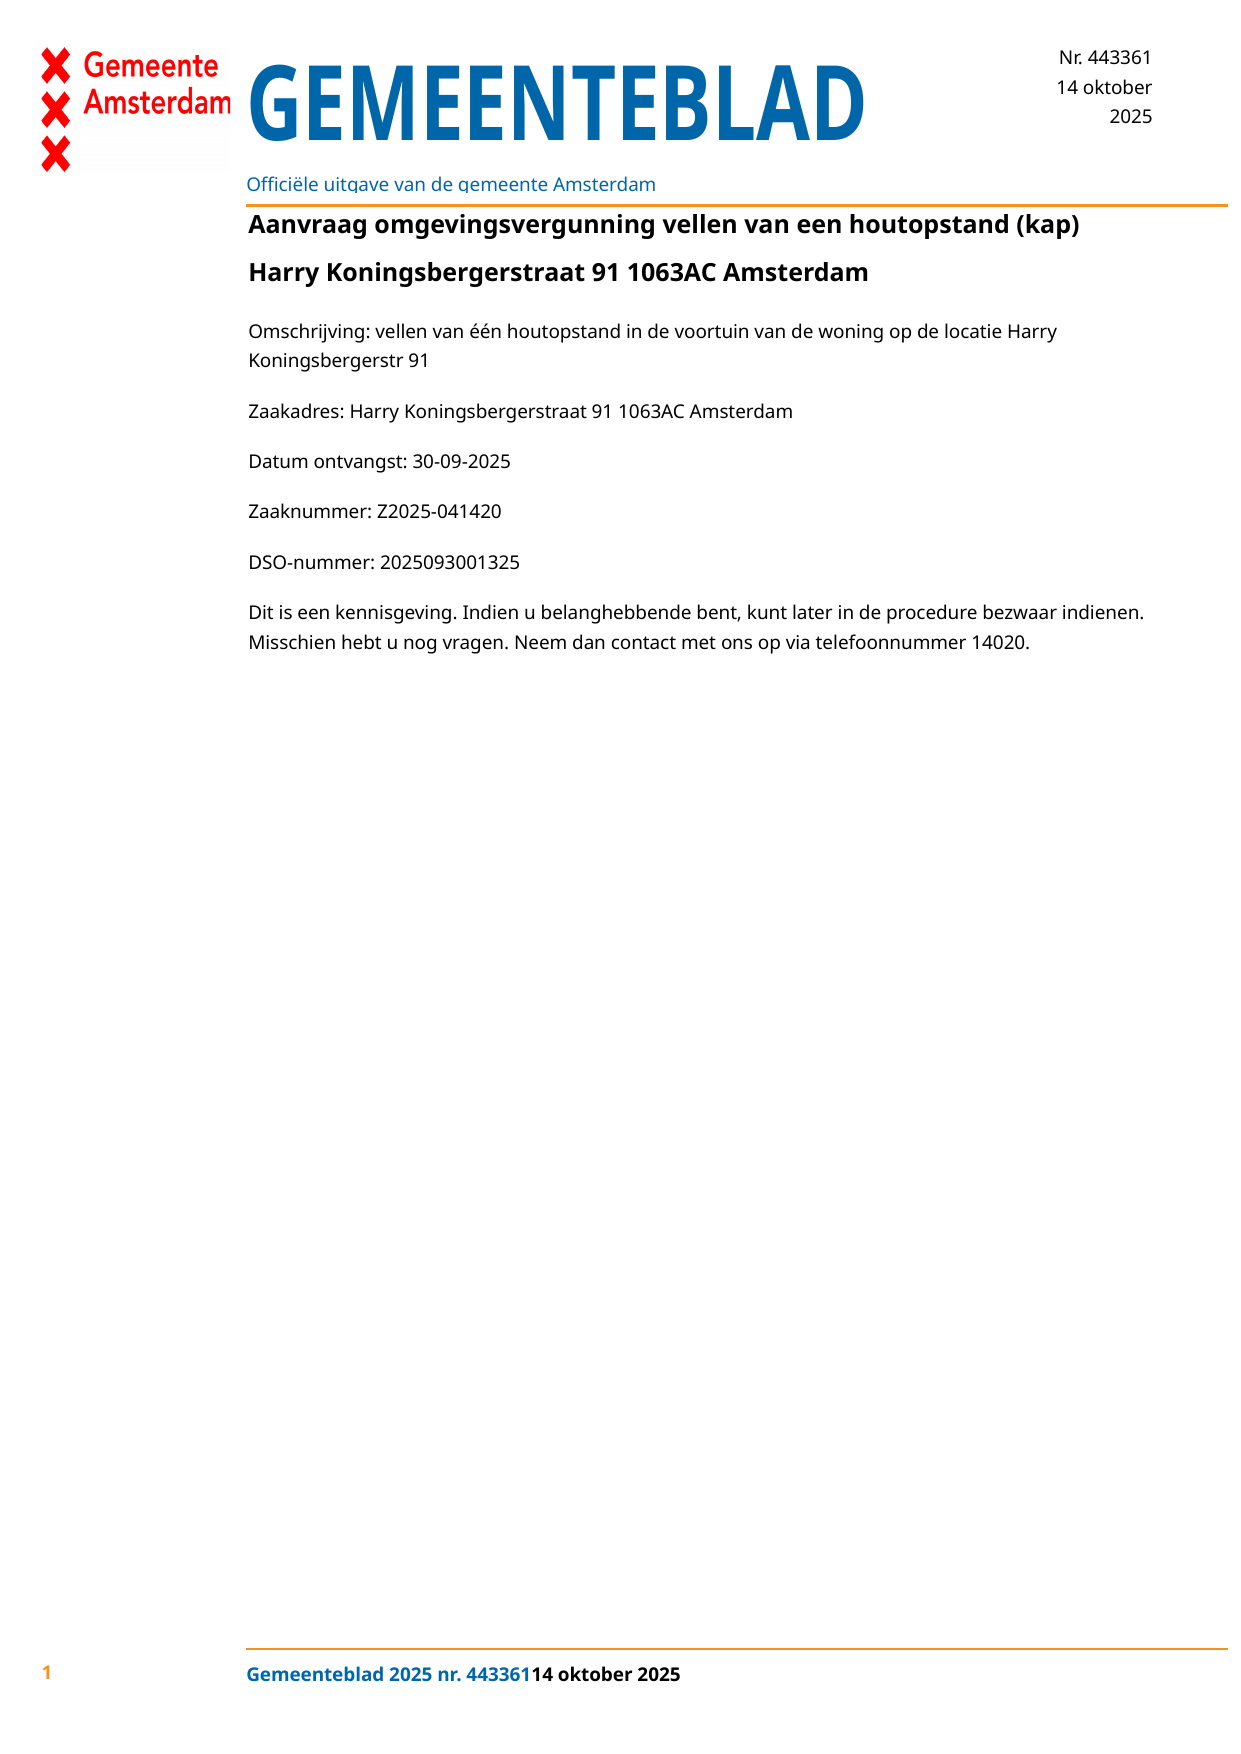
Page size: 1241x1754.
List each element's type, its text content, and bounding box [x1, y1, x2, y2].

text Dit is een kennisgeving. Indien u belanghebbende bent, kunt later in de procedure bezwaar indienen. Misschien hebt u nog vragen. Neem dan contact met ons op via telefoonnummer 14020. [248, 599, 1152, 655]
text Zaaknummer: Z2025-041420 [248, 499, 1152, 524]
text Datum ontvangst: 30-09-2025 [248, 448, 1152, 474]
text Zaakadres: Harry Koningsbergerstraat 91 1063AC Amsterdam [248, 398, 1152, 424]
text Aanvraag omgevingsvergunning vellen van een houtopstand (kap) Harry Koningsbergerstraat 91 1063AC Amsterdam [248, 207, 1152, 288]
text Omschrijving: vellen van één houtopstand in de voortuin van de woning op de locatie Harry Koningsbergerstr 91 [248, 318, 1152, 373]
text DSO-nummer: 2025093001325 [248, 549, 1152, 575]
picture [41, 47, 231, 172]
